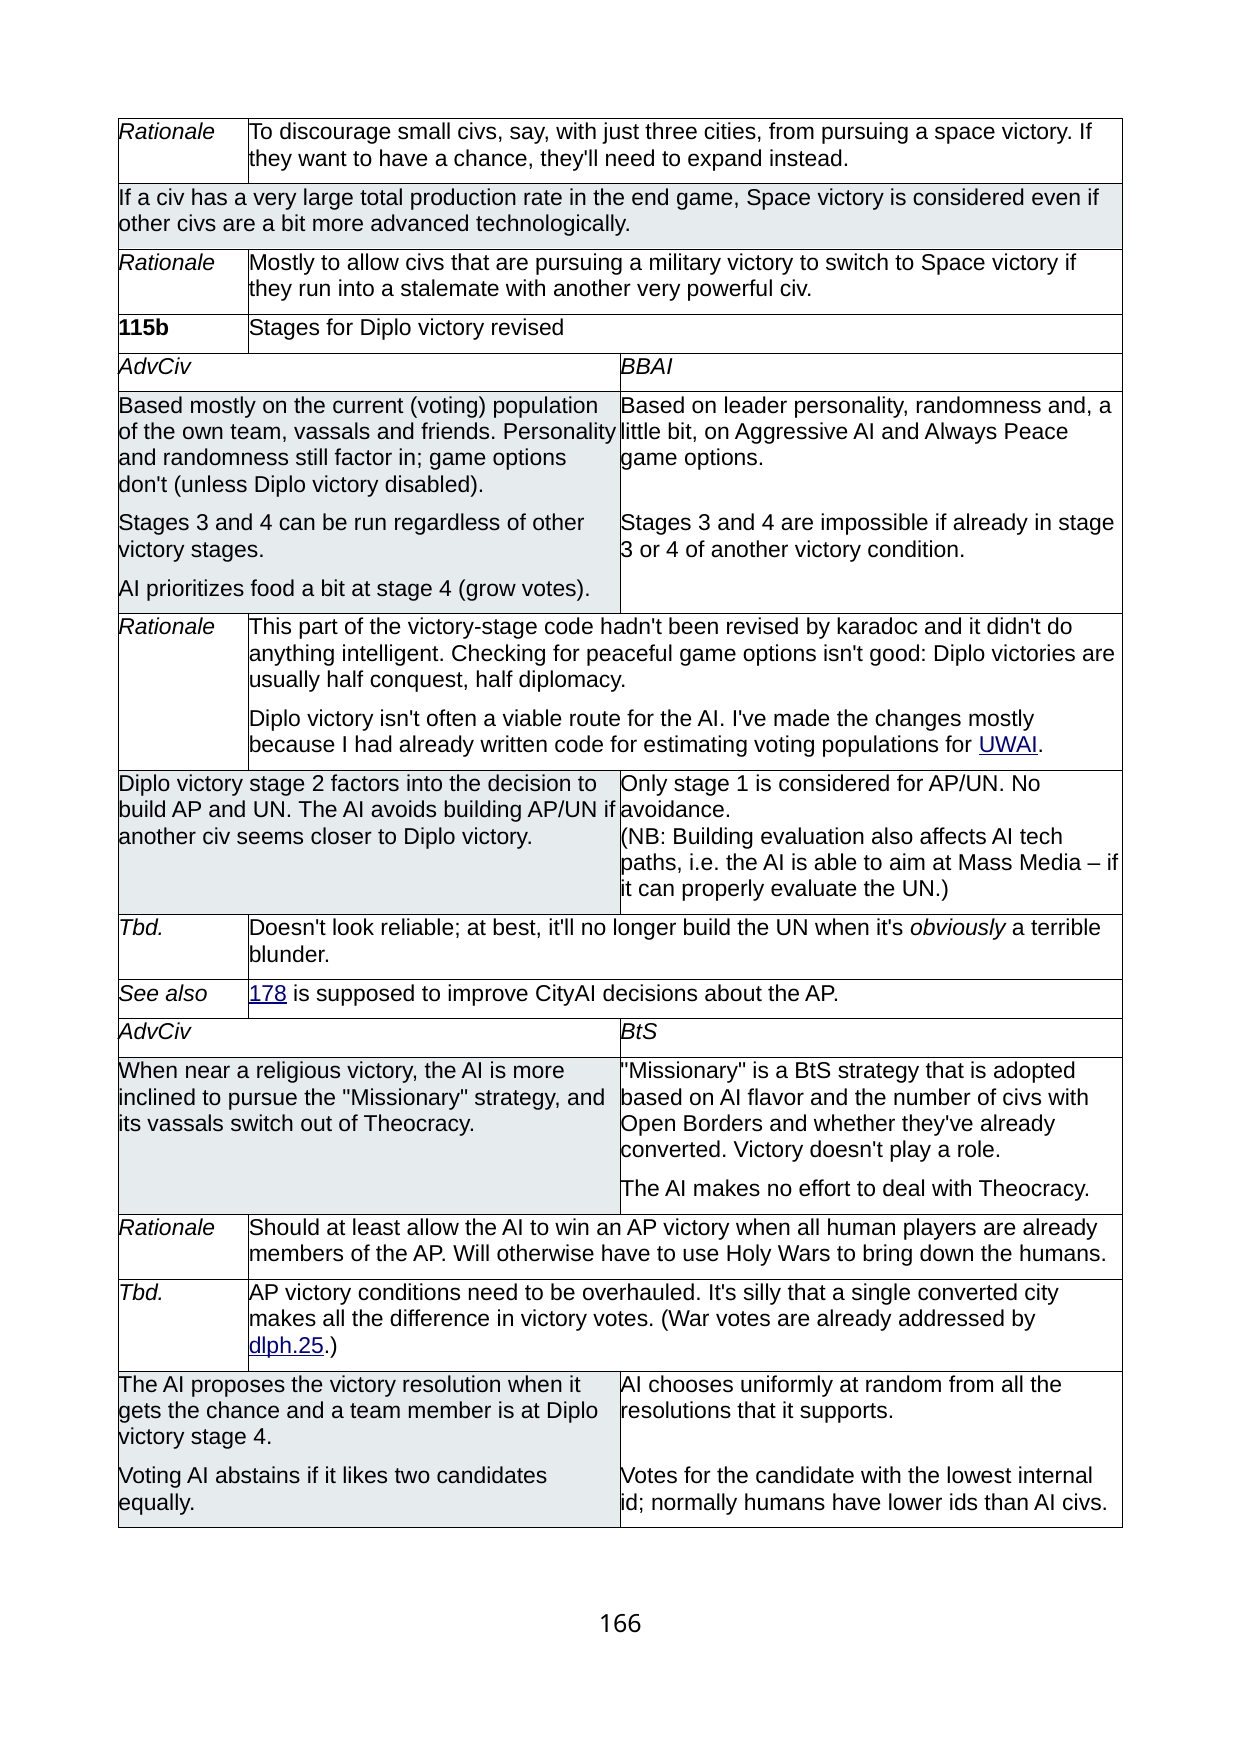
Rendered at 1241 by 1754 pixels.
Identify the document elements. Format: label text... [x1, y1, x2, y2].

table_cell AI chooses uniformly at random from all the resolutions that it supports. Votes for the candidate with the lowest internal id; normally humans have lower ids than AI civs. [621, 1372, 1122, 1527]
table_cell Mostly to allow civs that are pursuing a military victory to switch to Space victory if they run into a stalemate with another very powerful civ. [249, 250, 1122, 314]
table_cell BtS [621, 1019, 1122, 1057]
table_cell 178 is supposed to improve CityAI decisions about the AP. [249, 980, 1122, 1018]
table_cell Tbd. [119, 915, 248, 979]
table_cell AdvCiv [119, 354, 620, 391]
table_cell AdvCiv [119, 1019, 620, 1057]
table_cell 115b [119, 315, 248, 353]
table_cell Doesn't look reliable; at best, it'll no longer build the UN when it's obviously a terrible blunder. [249, 915, 1122, 979]
table_cell This part of the victory-stage code hadn't been revised by karadoc and it didn't do anything intelligent. Checking for peaceful game options isn't good: Diplo victories are usually half conquest, half diplomacy. Diplo victory isn't often a viable route for the AI. I've made the changes mostly because I had already written code for estimating voting populations for UWAI. [249, 614, 1122, 770]
table_cell Tbd. [119, 1280, 248, 1371]
table_cell To discourage small civs, say, with just three cities, from pursuing a space victory. If they want to have a chance, they'll need to expand instead. [249, 119, 1122, 183]
table_cell Based mostly on the current (voting) population of the own team, vassals and friends. Personality and randomness still factor in; game options don't (unless Diplo victory disabled). Stages 3 and 4 can be run regardless of other victory stages. AI prioritizes food a bit at stage 4 (grow votes). [119, 392, 620, 613]
table_cell If a civ has a very large total production rate in the end game, Space victory is considered even if other civs are a bit more advanced technologically. [119, 184, 1122, 248]
table_cell Rationale [119, 1215, 248, 1279]
table_cell AP victory conditions need to be overhauled. It's silly that a single converted city makes all the difference in victory votes. (War votes are already addressed by dlph.25.) [249, 1280, 1122, 1371]
table_cell BBAI [621, 354, 1122, 391]
table_cell Rationale [119, 119, 248, 183]
table_cell Based on leader personality, randomness and, a little bit, on Aggressive AI and Always Peace game options. Stages 3 and 4 are impossible if already in stage 3 or 4 of another victory condition. [621, 392, 1122, 613]
table_cell The AI proposes the victory resolution when it gets the chance and a team member is at Diplo victory stage 4. Voting AI abstains if it likes two candidates equally. [119, 1372, 620, 1527]
table_cell Rationale [119, 614, 248, 770]
table_cell "Missionary" is a BtS strategy that is adopted based on AI flavor and the number of civs with Open Borders and whether they've already converted. Victory doesn't play a role. The AI makes no effort to deal with Theocracy. [621, 1058, 1122, 1214]
table_cell Diplo victory stage 2 factors into the decision to build AP and UN. The AI avoids building AP/UN if another civ seems closer to Diplo victory. [119, 771, 620, 914]
table_cell Should at least allow the AI to win an AP victory when all human players are already members of the AP. Will otherwise have to use Holy Wars to bring down the humans. [249, 1215, 1122, 1279]
table_cell Rationale [119, 250, 248, 314]
table_cell Stages for Diplo victory revised [249, 315, 1122, 353]
table_cell Only stage 1 is considered for AP/UN. No avoidance. (NB: Building evaluation also affects AI tech paths, i.e. the AI is able to aim at Mass Media – if it can properly evaluate the UN.) [621, 771, 1122, 914]
table_cell When near a religious victory, the AI is more inclined to pursue the "Missionary" strategy, and its vassals switch out of Theocracy. [119, 1058, 620, 1214]
table_cell See also [119, 980, 248, 1018]
